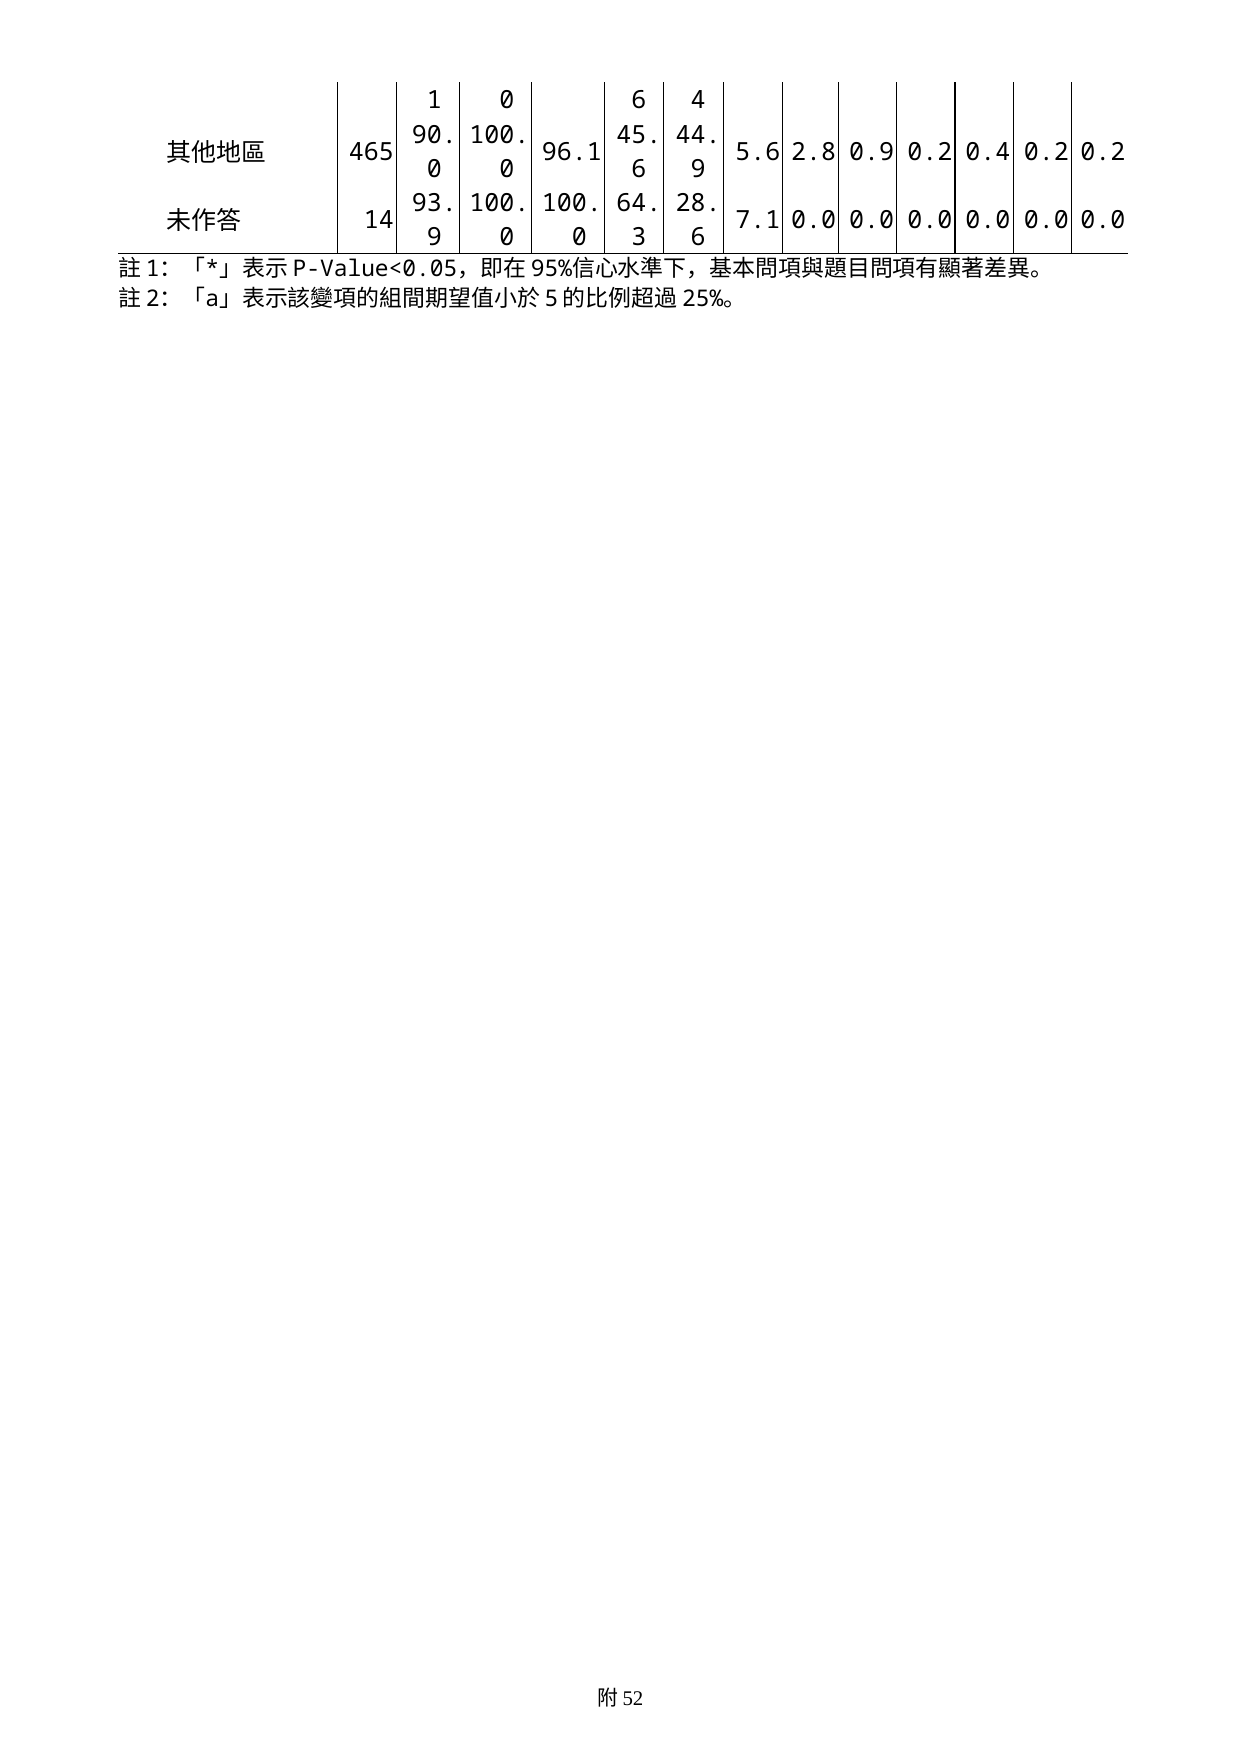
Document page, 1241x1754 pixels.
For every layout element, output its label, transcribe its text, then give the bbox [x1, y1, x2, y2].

table_cell 0.0 [839, 184, 896, 252]
table_cell 其他地區 [118, 116, 337, 184]
table_cell 44.9 [664, 116, 723, 184]
table_cell 0.2 [897, 116, 954, 184]
table_cell [338, 82, 396, 116]
table_cell 0.2 [1014, 116, 1071, 184]
table_cell 28.6 [664, 184, 723, 252]
table_cell 96.1 [532, 116, 604, 184]
text 註2：「a」表示該變項的組間期望值小於5的比例超過25%。 [118, 283, 1122, 312]
table_cell 2.8 [783, 116, 838, 184]
table_cell 5.6 [724, 116, 782, 184]
table_cell 465 [338, 116, 396, 184]
table_cell 0.4 [956, 116, 1013, 184]
table_cell 0.0 [956, 184, 1013, 252]
table_cell 93.9 [397, 184, 459, 252]
table_cell [783, 82, 838, 116]
table_cell 4 [664, 82, 723, 116]
table_cell 100.0 [532, 184, 604, 252]
table_cell [724, 82, 782, 116]
table_cell 0.2 [1072, 116, 1128, 184]
table_cell [839, 82, 896, 116]
table_cell [897, 82, 954, 116]
table_cell 0.0 [1014, 184, 1071, 252]
table_cell 45.6 [605, 116, 663, 184]
table_cell [1072, 82, 1128, 116]
table_cell [532, 82, 604, 116]
table_cell 0 [460, 82, 531, 116]
table_cell 0.0 [897, 184, 954, 252]
table_cell 90.0 [397, 116, 459, 184]
table_cell [956, 82, 1013, 116]
table_cell 100.0 [460, 184, 531, 252]
table_cell 100.0 [460, 116, 531, 184]
table_cell 6 [605, 82, 663, 116]
table_cell 0.0 [783, 184, 838, 252]
table_cell 7.1 [724, 184, 782, 252]
table_cell 0.9 [839, 116, 896, 184]
table_cell 0.0 [1072, 184, 1128, 252]
text 註1：「*」表示P-Value<0.05，即在95%信心水準下，基本問項與題目問項有顯著差異。 [118, 254, 1122, 283]
table_cell 未作答 [118, 184, 337, 252]
table_cell 14 [338, 184, 396, 252]
table_cell 1 [397, 82, 459, 116]
table_cell [1014, 82, 1071, 116]
table_cell [118, 82, 337, 116]
table_cell 64.3 [605, 184, 663, 252]
